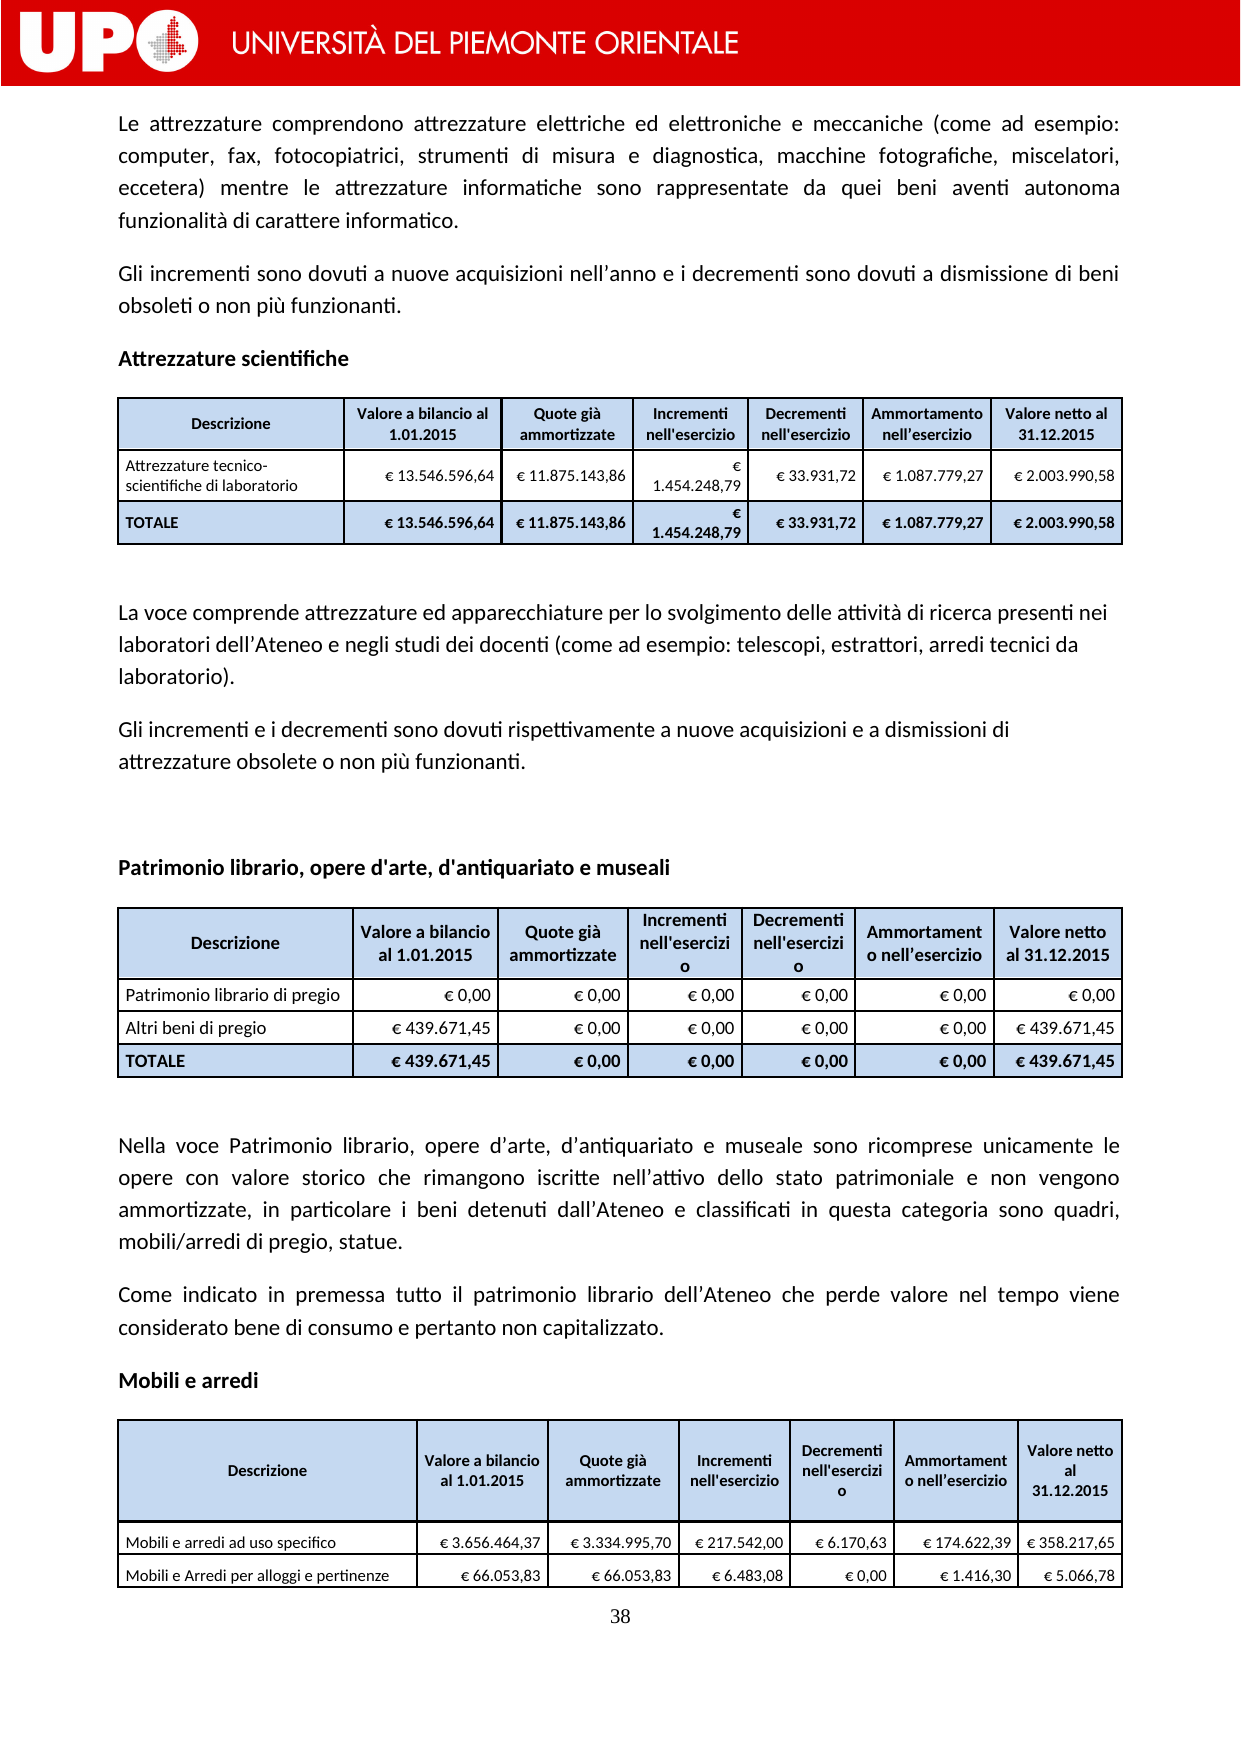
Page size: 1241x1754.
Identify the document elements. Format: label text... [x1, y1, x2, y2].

table_cell € 1.454.248,79 [634, 451, 747, 500]
table_cell € 0,00 [499, 980, 627, 1010]
table_cell € 0,00 [743, 1012, 854, 1043]
table_cell € 66.053,83 [549, 1555, 678, 1586]
table_cell € 2.003.990,58 [992, 451, 1121, 500]
table_cell € 33.931,72 [749, 451, 862, 500]
table_cell € 11.875.143,86 [503, 451, 632, 500]
text Gli incrementi e i decrementi sono dovuti rispettivamente a nuove acquisizioni e a dismissioni di attrezzature obsolete o non più funzionanti. [118, 715, 1122, 776]
text Le attrezzature comprendono attrezzature elettriche ed elettroniche e meccaniche (come ad esempio: computer, fax, fotocopiatrici, strumenti di misura e diagnostica, macchine fotografiche, miscelatori, eccetera) mentre le attrezzature informatiche sono rappresentate da quei beni aventi autonoma funzionalità di carattere informatico. [118, 109, 1122, 234]
table_cell Mobili e arredi ad uso specifico [119, 1523, 416, 1553]
table_cell € 2.003.990,58 [992, 502, 1121, 543]
table_header Valore a bilancio al 1.01.2015 [418, 1421, 547, 1520]
table_cell € 0,00 [499, 1012, 627, 1043]
table_cell € 217.542,00 [680, 1523, 789, 1553]
table_cell € 439.671,45 [995, 1045, 1121, 1076]
table_cell Mobili e Arredi per alloggi e pertinenze [119, 1555, 416, 1586]
table_header Valore netto al 31.12.2015 [995, 909, 1121, 977]
table_header Quote già ammortizzate [499, 909, 627, 977]
table_cell € 0,00 [629, 980, 741, 1010]
table_header Valore a bilancio al 1.01.2015 [354, 909, 497, 977]
table_header Quote già ammortizzate [503, 399, 632, 448]
table_cell € 33.931,72 [749, 502, 862, 543]
table_cell € 0,00 [743, 980, 854, 1010]
table_cell € 1.087.779,27 [864, 502, 990, 543]
table_cell Altri beni di pregio [119, 1012, 352, 1043]
table_cell Attrezzature tecnico-scientifiche di laboratorio [119, 451, 343, 500]
table_header Incrementi nell'esercizio [629, 909, 741, 977]
table_header Descrizione [119, 1421, 416, 1520]
table_cell € 6.483,08 [680, 1555, 789, 1586]
table_cell € 0,00 [354, 980, 497, 1010]
table_header Valore netto al 31.12.2015 [992, 399, 1121, 448]
table_header Descrizione [119, 909, 352, 977]
table_cell € 5.066,78 [1019, 1555, 1121, 1586]
text Nella voce Patrimonio librario, opere d’arte, d’antiquariato e museale sono ricomprese unicamente le opere con valore storico che rimangono iscritte nell’attivo dello stato patrimoniale e non vengono ammortizzate, in particolare i beni detenuti dall’Ateneo e classificati in questa categoria sono quadri, mobili/arredi di pregio, statue. [118, 1131, 1122, 1256]
table_cell € 0,00 [629, 1045, 741, 1076]
table_cell € 0,00 [856, 1045, 993, 1076]
table_header Ammortamento nell’esercizio [856, 909, 993, 977]
table_cell € 66.053,83 [418, 1555, 547, 1586]
table_cell € 439.671,45 [354, 1012, 497, 1043]
table_cell TOTALE [119, 502, 343, 543]
table_cell TOTALE [119, 1045, 352, 1076]
table_cell € 0,00 [856, 980, 993, 1010]
table_cell € 0,00 [629, 1012, 741, 1043]
table_header Valore netto al 31.12.2015 [1019, 1421, 1121, 1520]
table_cell € 1.454.248,79 [634, 502, 747, 543]
table_header Decrementi nell'esercizio [749, 399, 862, 448]
table_cell € 3.656.464,37 [418, 1523, 547, 1553]
table_header Valore a bilancio al 1.01.2015 [345, 399, 500, 448]
table_cell € 1.087.779,27 [864, 451, 990, 500]
table_cell € 1.416,30 [895, 1555, 1017, 1586]
table_cell € 13.546.596,64 [345, 451, 500, 500]
table_cell € 0,00 [743, 1045, 854, 1076]
table_cell € 174.622,39 [895, 1523, 1017, 1553]
table_header Ammortamento nell’esercizio [864, 399, 990, 448]
table_cell € 0,00 [856, 1012, 993, 1043]
table_header Incrementi nell'esercizio [680, 1421, 789, 1520]
table_cell € 6.170,63 [791, 1523, 893, 1553]
text Mobili e arredi [118, 1366, 1122, 1394]
text Patrimonio librario, opere d'arte, d'antiquariato e museali [118, 853, 1122, 882]
table_cell € 13.546.596,64 [345, 502, 500, 543]
table_header Ammortamento nell’esercizio [895, 1421, 1017, 1520]
table_cell € 3.334.995,70 [549, 1523, 678, 1553]
table_cell € 439.671,45 [354, 1045, 497, 1076]
table_cell € 0,00 [791, 1555, 893, 1586]
table_header Incrementi nell'esercizio [634, 399, 747, 448]
table_header Descrizione [119, 399, 343, 448]
table_cell € 358.217,65 [1019, 1523, 1121, 1553]
table_cell € 11.875.143,86 [503, 502, 632, 543]
table_cell € 0,00 [499, 1045, 627, 1076]
table_header Decrementi nell'esercizio [791, 1421, 893, 1520]
text Come indicato in premessa tutto il patrimonio librario dell’Ateneo che perde valore nel tempo viene considerato bene di consumo e pertanto non capitalizzato. [118, 1281, 1122, 1341]
table_cell € 439.671,45 [995, 1012, 1121, 1043]
text La voce comprende attrezzature ed apparecchiature per lo svolgimento delle attività di ricerca presenti nei laboratori dell’Ateneo e negli studi dei docenti (come ad esempio: telescopi, estrattori, arredi tecnici da laboratorio). [118, 598, 1122, 690]
text Gli incrementi sono dovuti a nuove acquisizioni nell’anno e i decrementi sono dovuti a dismissione di beni obsoleti o non più funzionanti. [118, 259, 1122, 319]
table_cell Patrimonio librario di pregio [119, 980, 352, 1010]
table_header Quote già ammortizzate [549, 1421, 678, 1520]
table_header Decrementi nell'esercizio [743, 909, 854, 977]
text Attrezzature scientifiche [118, 344, 1122, 372]
table_cell € 0,00 [995, 980, 1121, 1010]
